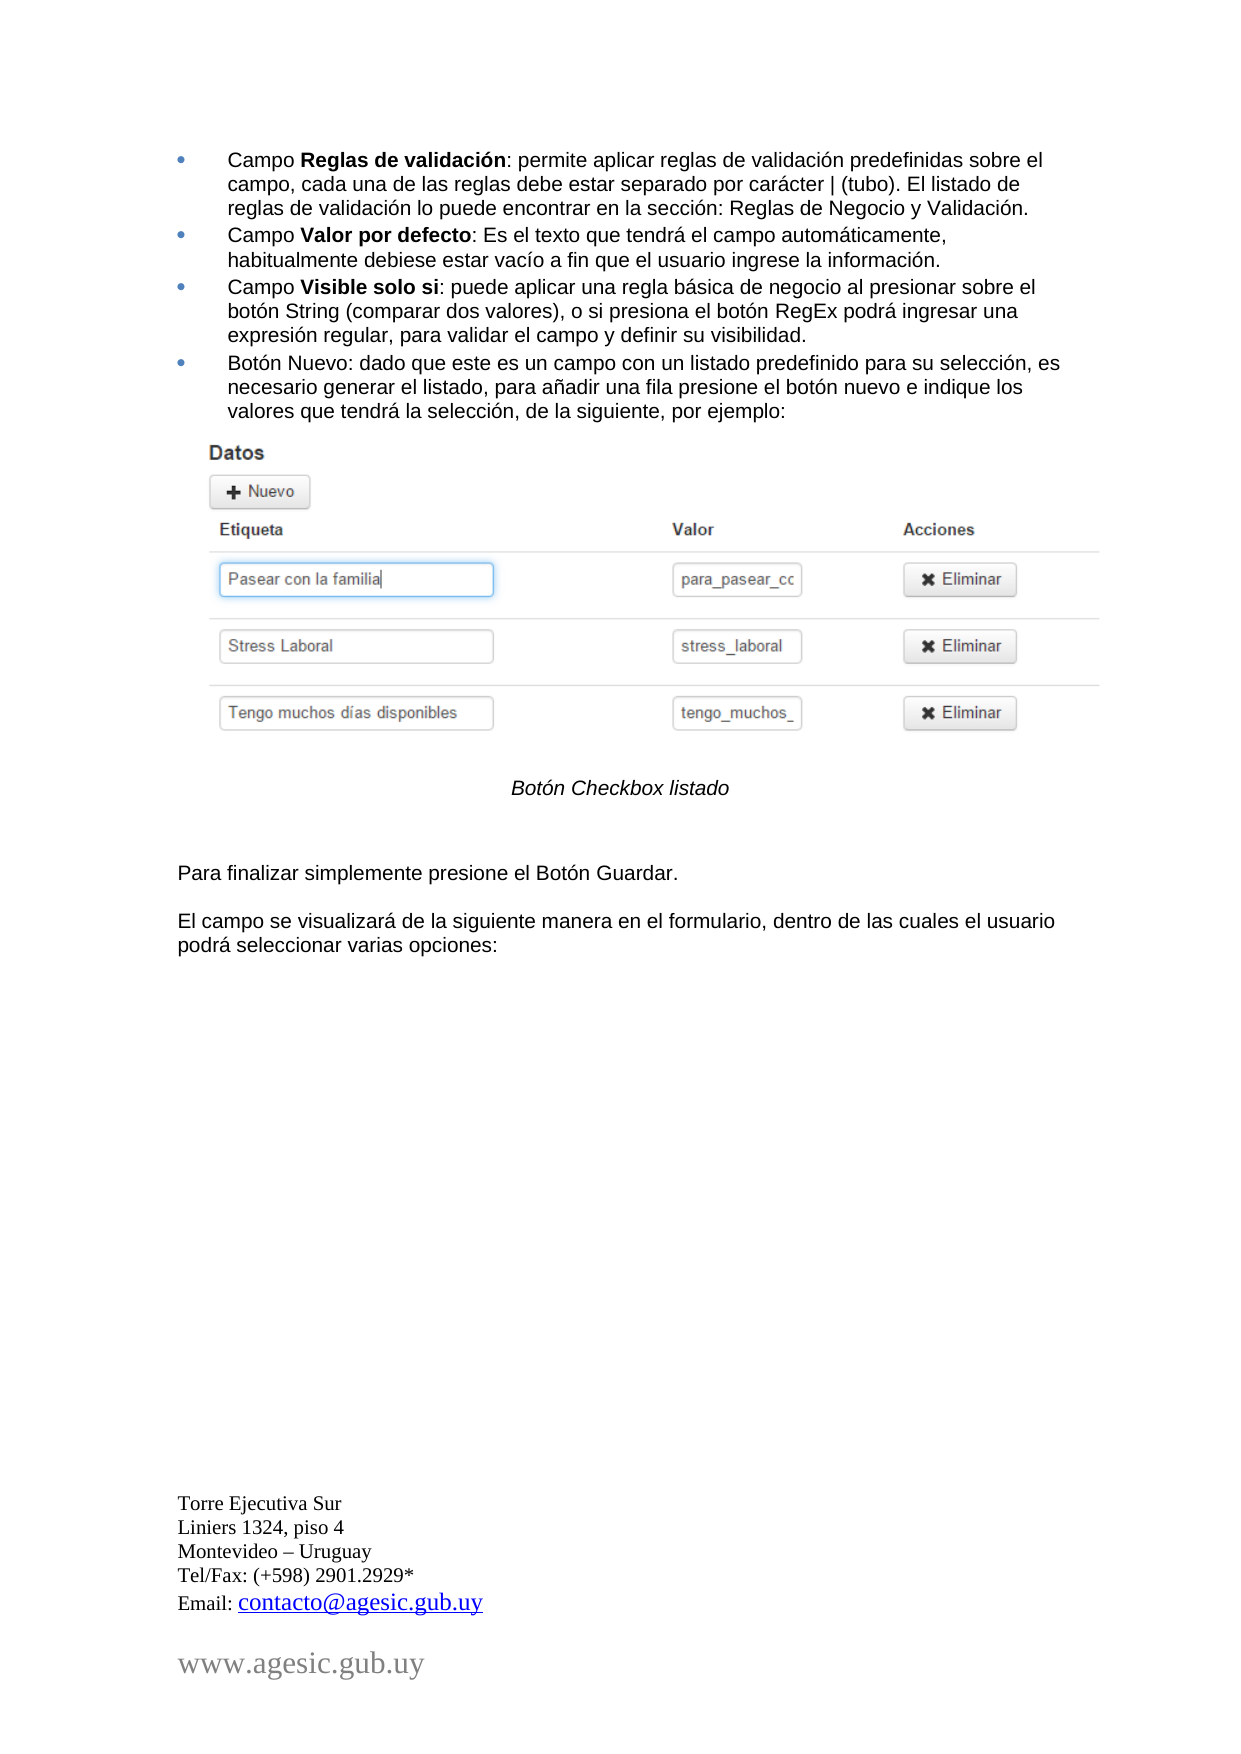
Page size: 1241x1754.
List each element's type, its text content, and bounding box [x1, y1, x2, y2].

text Botón Checkbox listado [177, 776, 1063, 800]
text Para finalizar simplemente presione el Botón Guardar. [177, 861, 1063, 884]
list Botón Nuevo: dado que este es un campo con un listado predefinido para su selección, es necesario generar el listado, para añadir una fila presione el botón nuevo e indique los valores que tendrá la selección, de la siguiente, por ejemplo: [177, 351, 1063, 423]
list Campo Valor por defecto: Es el texto que tendrá el campo automáticamente, habitualmente debiese estar vacío a fin que el usuario ingrese la información. [177, 223, 1063, 271]
picture [192, 434, 1107, 769]
list Campo Visible solo si: puede aplicar una regla básica de negocio al presionar sobre el botón String (comparar dos valores), o si presiona el botón RegEx podrá ingresar una expresión regular, para validar el campo y definir su visibilidad. [177, 275, 1063, 347]
list Campo Reglas de validación: permite aplicar reglas de validación predefinidas sobre el campo, cada una de las reglas debe estar separado por carácter | (tubo). El listado de reglas de validación lo puede encontrar en la sección: Reglas de Negocio y Validación. [177, 148, 1063, 219]
text El campo se visualizará de la siguiente manera en el formulario, dentro de las cuales el usuario podrá seleccionar varias opciones: [177, 908, 1063, 956]
